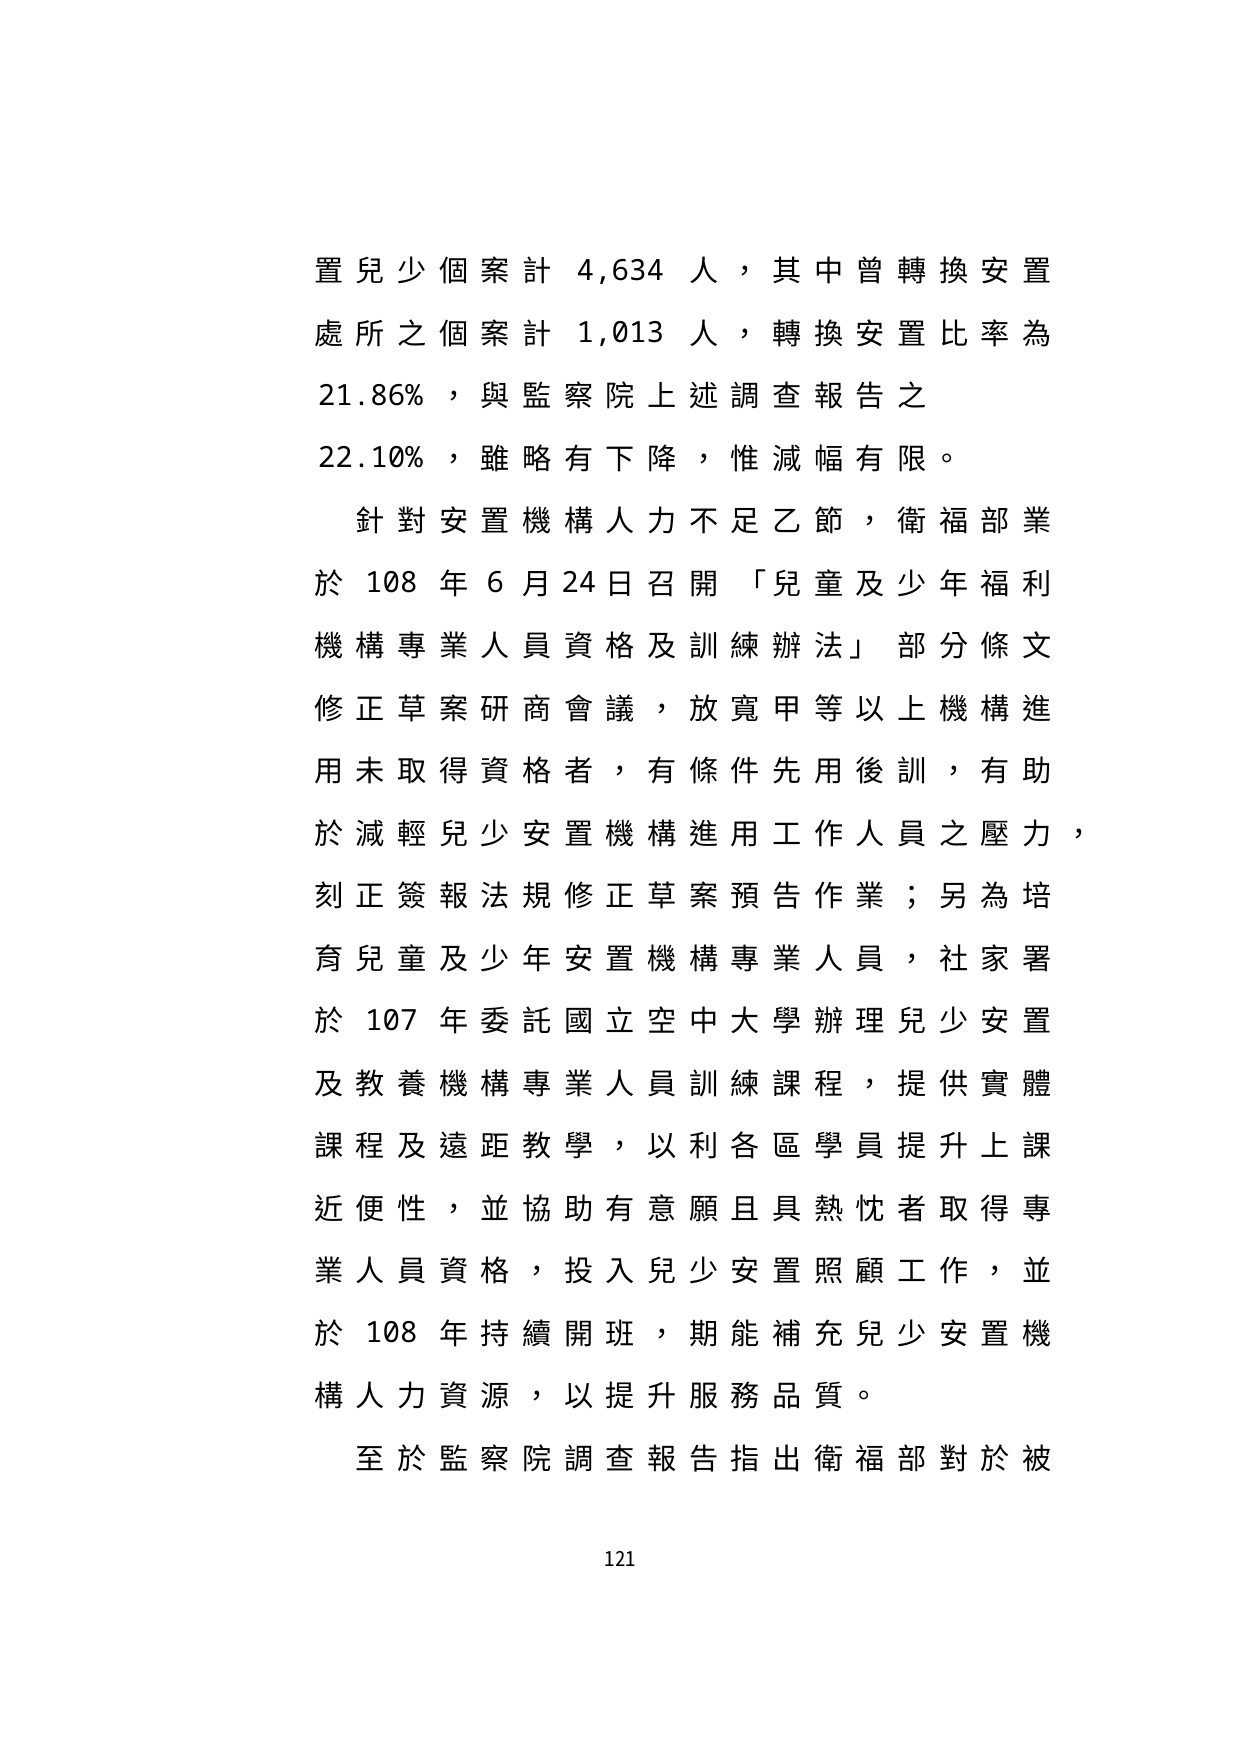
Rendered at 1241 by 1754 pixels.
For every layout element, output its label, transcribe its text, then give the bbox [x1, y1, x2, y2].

text 針對安置機構人力不足乙節，衛福部業於108年6月24日召開「兒童及少年福利機構專業人員資格及訓練辦法」部分條文修正草案研商會議，放寬甲等以上機構進用未取得資格者，有條件先用後訓，有助於減輕兒少安置機構進用工作人員之壓力，刻正簽報法規修正草案預告作業；另為培育兒童及少年安置機構專業人員，社家署於107年委託國立空中大學辦理兒少安置及教養機構專業人員訓練課程，提供實體課程及遠距教學，以利各區學員提升上課近便性，並協助有意願且具熱忱者取得專業人員資格，投入兒少安置照顧工作，並於108年持續開班，期能補充兒少安置機構人力資源，以提升服務品質。 [271, 477, 1058, 1415]
text 至於監察院調查報告指出衛福部對於被 [271, 1415, 1058, 1477]
text 置兒少個案計4,634人，其中曾轉換安置處所之個案計1,013人，轉換安置比率為21.86%，與監察院上述調查報告之22.10%，雖略有下降，惟減幅有限。 [271, 227, 1058, 477]
